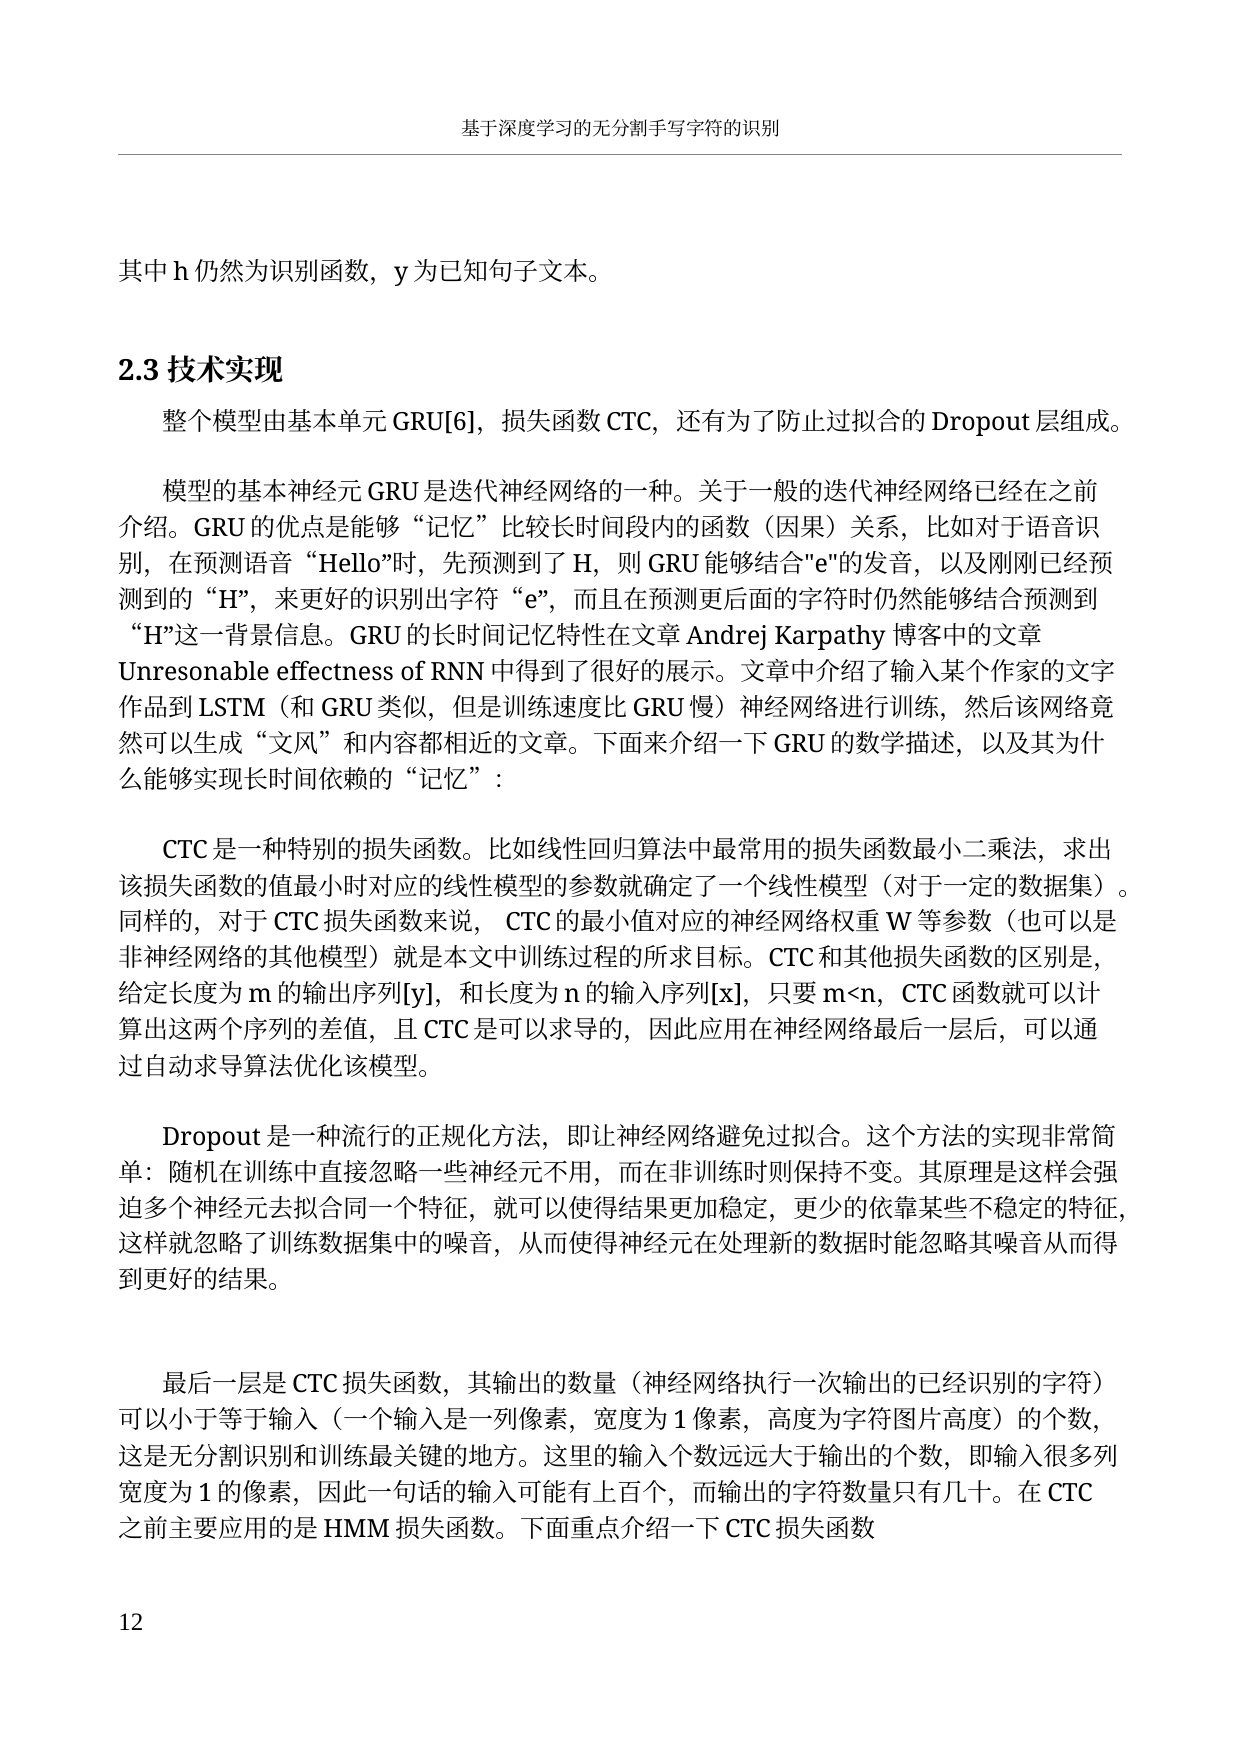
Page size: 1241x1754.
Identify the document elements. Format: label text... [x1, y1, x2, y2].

text Dropout是一种流行的正规化方法，即让神经网络避免过拟合。这个方法的实现非常简单：随机在训练中直接忽略一些神经元不用，而在非训练时则保持不变。其原理是这样会强迫多个神经元去拟合同一个特征，就可以使得结果更加稳定，更少的依靠某些不稳定的特征，这样就忽略了训练数据集中的噪音，从而使得神经元在处理新的数据时能忽略其噪音从而得到更好的结果。 [118, 1116, 1122, 1296]
text CTC是一种特别的损失函数。比如线性回归算法中最常用的损失函数最小二乘法，求出该损失函数的值最小时对应的线性模型的参数就确定了一个线性模型（对于一定的数据集）。同样的，对于CTC损失函数来说， CTC的最小值对应的神经网络权重W等参数（也可以是非神经网络的其他模型）就是本文中训练过程的所求目标。CTC和其他损失函数的区别是，给定长度为m的输出序列[y]，和长度为n的输入序列[x]，只要m<n，CTC函数就可以计算出这两个序列的差值，且CTC是可以求导的，因此应用在神经网络最后一层后，可以通过自动求导算法优化该模型。 [118, 830, 1122, 1082]
text 模型的基本神经元GRU是迭代神经网络的一种。关于一般的迭代神经网络已经在之前介绍。GRU的优点是能够“记忆”比较长时间段内的函数（因果）关系，比如对于语音识别，在预测语音“Hello”时，先预测到了H，则GRU能够结合"e"的发音，以及刚刚已经预测到的“H”，来更好的识别出字符“e”，而且在预测更后面的字符时仍然能够结合预测到“H”这一背景信息。GRU的长时间记忆特性在文章Andrej Karpathy 博客中的文章 Unresonable effectness of RNN中得到了很好的展示。文章中介绍了输入某个作家的文字作品到LSTM（和GRU类似，但是训练速度比GRU慢）神经网络进行训练，然后该网络竟然可以生成“文风”和内容都相近的文章。下面来介绍一下GRU的数学描述，以及其为什么能够实现长时间依赖的“记忆”： [118, 472, 1122, 796]
text 其中h仍然为识别函数，y为已知句子文本。 [118, 252, 1122, 288]
text 最后一层是CTC损失函数，其输出的数量（神经网络执行一次输出的已经识别的字符）可以小于等于输入（一个输入是一列像素，宽度为1像素，高度为字符图片高度）的个数，这是无分割识别和训练最关键的地方。这里的输入个数远远大于输出的个数，即输入很多列宽度为1的像素，因此一句话的输入可能有上百个，而输出的字符数量只有几十。在CTC之前主要应用的是HMM损失函数。下面重点介绍一下CTC损失函数 [118, 1364, 1122, 1544]
text 整个模型由基本单元GRU[6]，损失函数CTC，还有为了防止过拟合的Dropout层组成。 [118, 402, 1122, 438]
subtitle 2.3 技术实现 [118, 347, 1122, 389]
